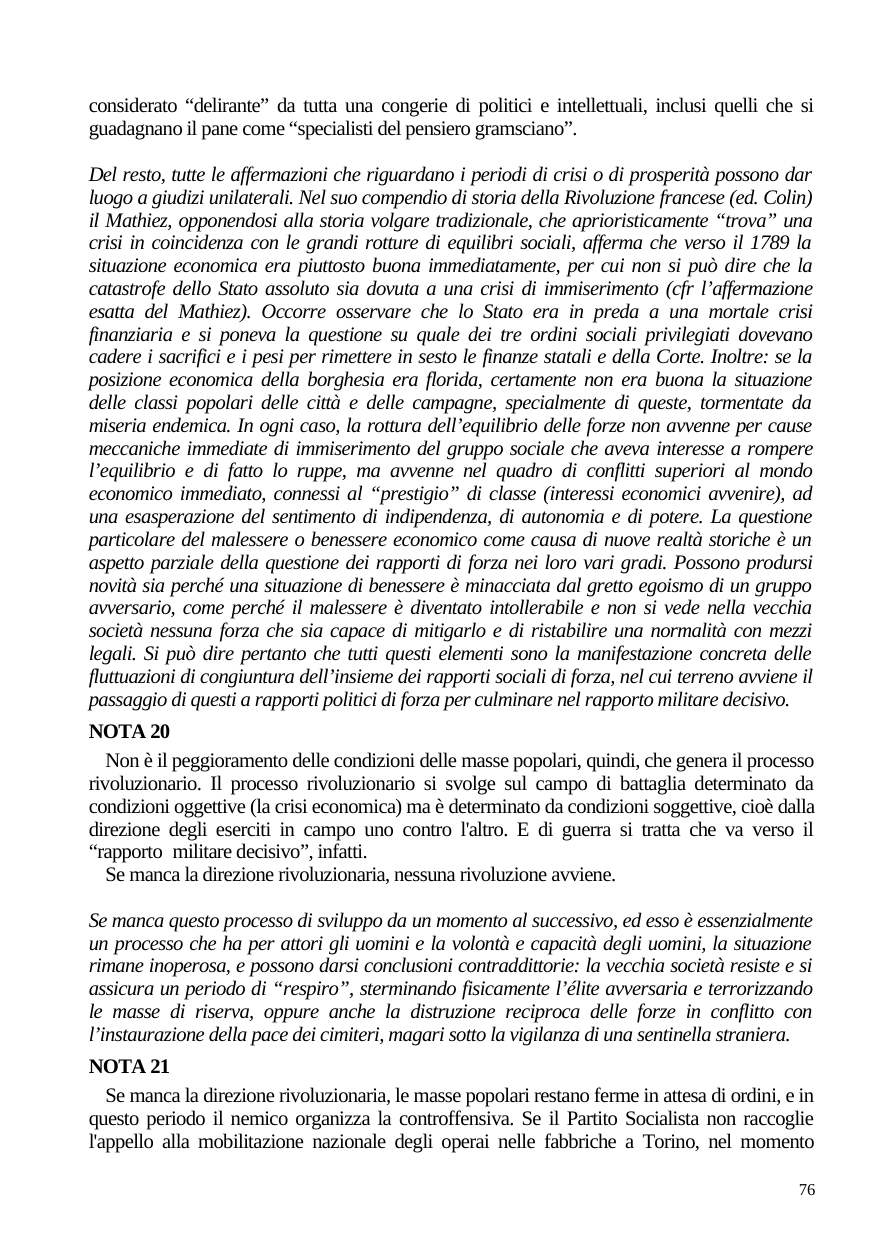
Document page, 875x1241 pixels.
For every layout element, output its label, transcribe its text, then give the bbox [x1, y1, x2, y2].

text NOTA 21 [88, 1055, 815, 1078]
text Se manca la direzione rivoluzionaria, le masse popolari restano ferme in attesa di ordini, e in questo periodo il nemico organizza la controffensiva. Se il Partito Socialista non raccoglie l'appello alla mobilitazione nazionale degli operai nelle fabbriche a Torino, nel momento [88, 1084, 815, 1153]
text Non è il peggioramento delle condizioni delle masse popolari, quindi, che genera il processo rivoluzionario. Il processo rivoluzionario si svolge sul campo di battaglia determinato da condizioni oggettive (la crisi economica) ma è determinato da condizioni soggettive, cioè dalla direzione degli eserciti in campo uno contro l'altro. E di guerra si tratta che va verso il “rapporto militare decisivo”, infatti. [88, 749, 815, 863]
text considerato “delirante” da tutta una congerie di politici e intellettuali, inclusi quelli che si guadagnano il pane come “specialisti del pensiero gramsciano”. [88, 94, 815, 140]
text Del resto, tutte le affermazioni che riguardano i periodi di crisi o di prosperità possono dar luogo a giudizi unilaterali. Nel suo compendio di storia della Rivoluzione francese (ed. Colin) il Mathiez, opponendosi alla storia volgare tradizionale, che aprioristicamente “trova” una crisi in coincidenza con le grandi rotture di equilibri sociali, afferma che verso il 1789 la situazione economica era piuttosto buona immediatamente, per cui non si può dire che la catastrofe dello Stato assoluto sia dovuta a una crisi di immiserimento (cfr l’affermazione esatta del Mathiez). Occorre osservare che lo Stato era in preda a una mortale crisi finanziaria e si poneva la questione su quale dei tre ordini sociali privilegiati dovevano cadere i sacrifici e i pesi per rimettere in sesto le finanze statali e della Corte. Inoltre: se la posizione economica della borghesia era florida, certamente non era buona la situazione delle classi popolari delle città e delle campagne, specialmente di queste, tormentate da miseria endemica. In ogni caso, la rottura dell’equilibrio delle forze non avvenne per cause meccaniche immediate di immiserimento del gruppo sociale che aveva interesse a rompere l’equilibrio e di fatto lo ruppe, ma avvenne nel quadro di conflitti superiori al mondo economico immediato, connessi al “prestigio” di classe (interessi economici avvenire), ad una esasperazione del sentimento di indipendenza, di autonomia e di potere. La questione particolare del malessere o benessere economico come causa di nuove realtà storiche è un aspetto parziale della questione dei rapporti di forza nei loro vari gradi. Possono prodursi novità sia perché una situazione di benessere è minacciata dal gretto egoismo di un gruppo avversario, come perché il malessere è diventato intollerabile e non si vede nella vecchia società nessuna forza che sia capace di mitigarlo e di ristabilire una normalità con mezzi legali. Si può dire pertanto che tutti questi elementi sono la manifestazione concreta delle fluttuazioni di congiuntura dell’insieme dei rapporti sociali di forza, nel cui terreno avviene il passaggio di questi a rapporti politici di forza per culminare nel rapporto militare decisivo. [88, 163, 815, 710]
text Se manca la direzione rivoluzionaria, nessuna rivoluzione avviene. [88, 863, 815, 886]
text Se manca questo processo di sviluppo da un momento al successivo, ed esso è essenzialmente un processo che ha per attori gli uomini e la volontà e capacità degli uomini, la situazione rimane inoperosa, e possono darsi conclusioni contraddittorie: la vecchia società resiste e si assicura un periodo di “respiro”, sterminando fisicamente l’élite avversaria e terrorizzando le masse di riserva, oppure anche la distruzione reciproca delle forze in conflitto con l’instaurazione della pace dei cimiteri, magari sotto la vigilanza di una sentinella straniera. [88, 909, 815, 1046]
text NOTA 20 [88, 720, 815, 743]
